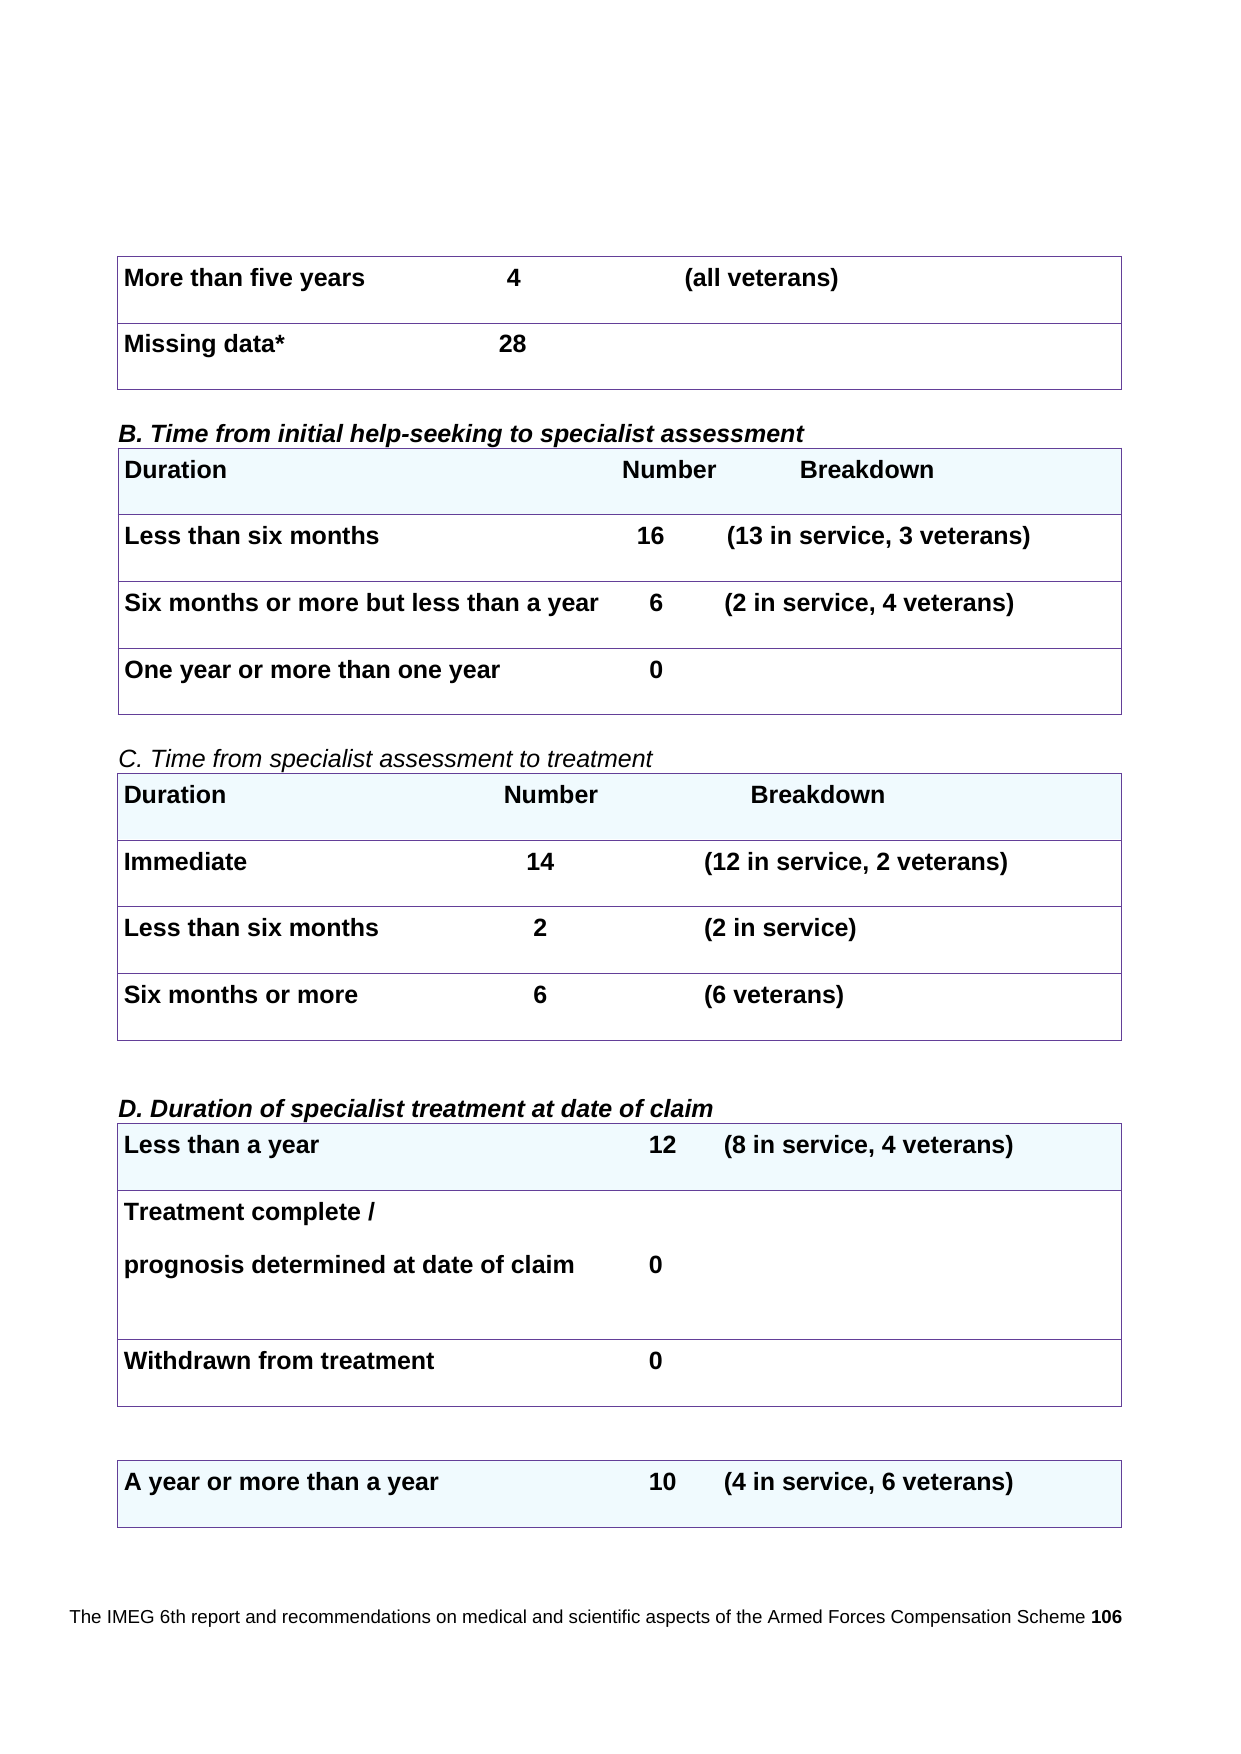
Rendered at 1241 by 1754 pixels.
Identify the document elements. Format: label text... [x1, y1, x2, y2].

table_header Duration Number Breakdown [118, 774, 1121, 839]
table_header Less than a year 12 (8 in service, 4 veterans) [118, 1124, 1121, 1190]
subtitle B. Time from initial help-seeking to specialist assessment [118, 419, 1122, 448]
table_cell Missing data* 28 [118, 324, 1121, 389]
subtitle C. Time from specialist assessment to treatment [118, 744, 1122, 773]
table_header A year or more than a year 10 (4 in service, 6 veterans) [118, 1461, 1121, 1527]
table_header Duration Number Breakdown [119, 449, 1121, 514]
table_cell More than five years 4 (all veterans) [118, 257, 1121, 322]
table_cell Less than six months 16 (13 in service, 3 veterans) [119, 515, 1121, 581]
table_cell One year or more than one year 0 [119, 649, 1121, 714]
subtitle D. Duration of specialist treatment at date of claim [118, 1094, 1122, 1123]
table_cell Less than six months 2 (2 in service) [118, 907, 1121, 973]
table_cell Withdrawn from treatment 0 [118, 1340, 1121, 1406]
table_cell Immediate 14 (12 in service, 2 veterans) [118, 841, 1121, 906]
table_cell Treatment complete / prognosis determined at date of claim 0 [118, 1191, 1121, 1339]
table_cell Six months or more 6 (6 veterans) [118, 974, 1121, 1039]
table_cell Six months or more but less than a year 6 (2 in service, 4 veterans) [119, 582, 1121, 648]
